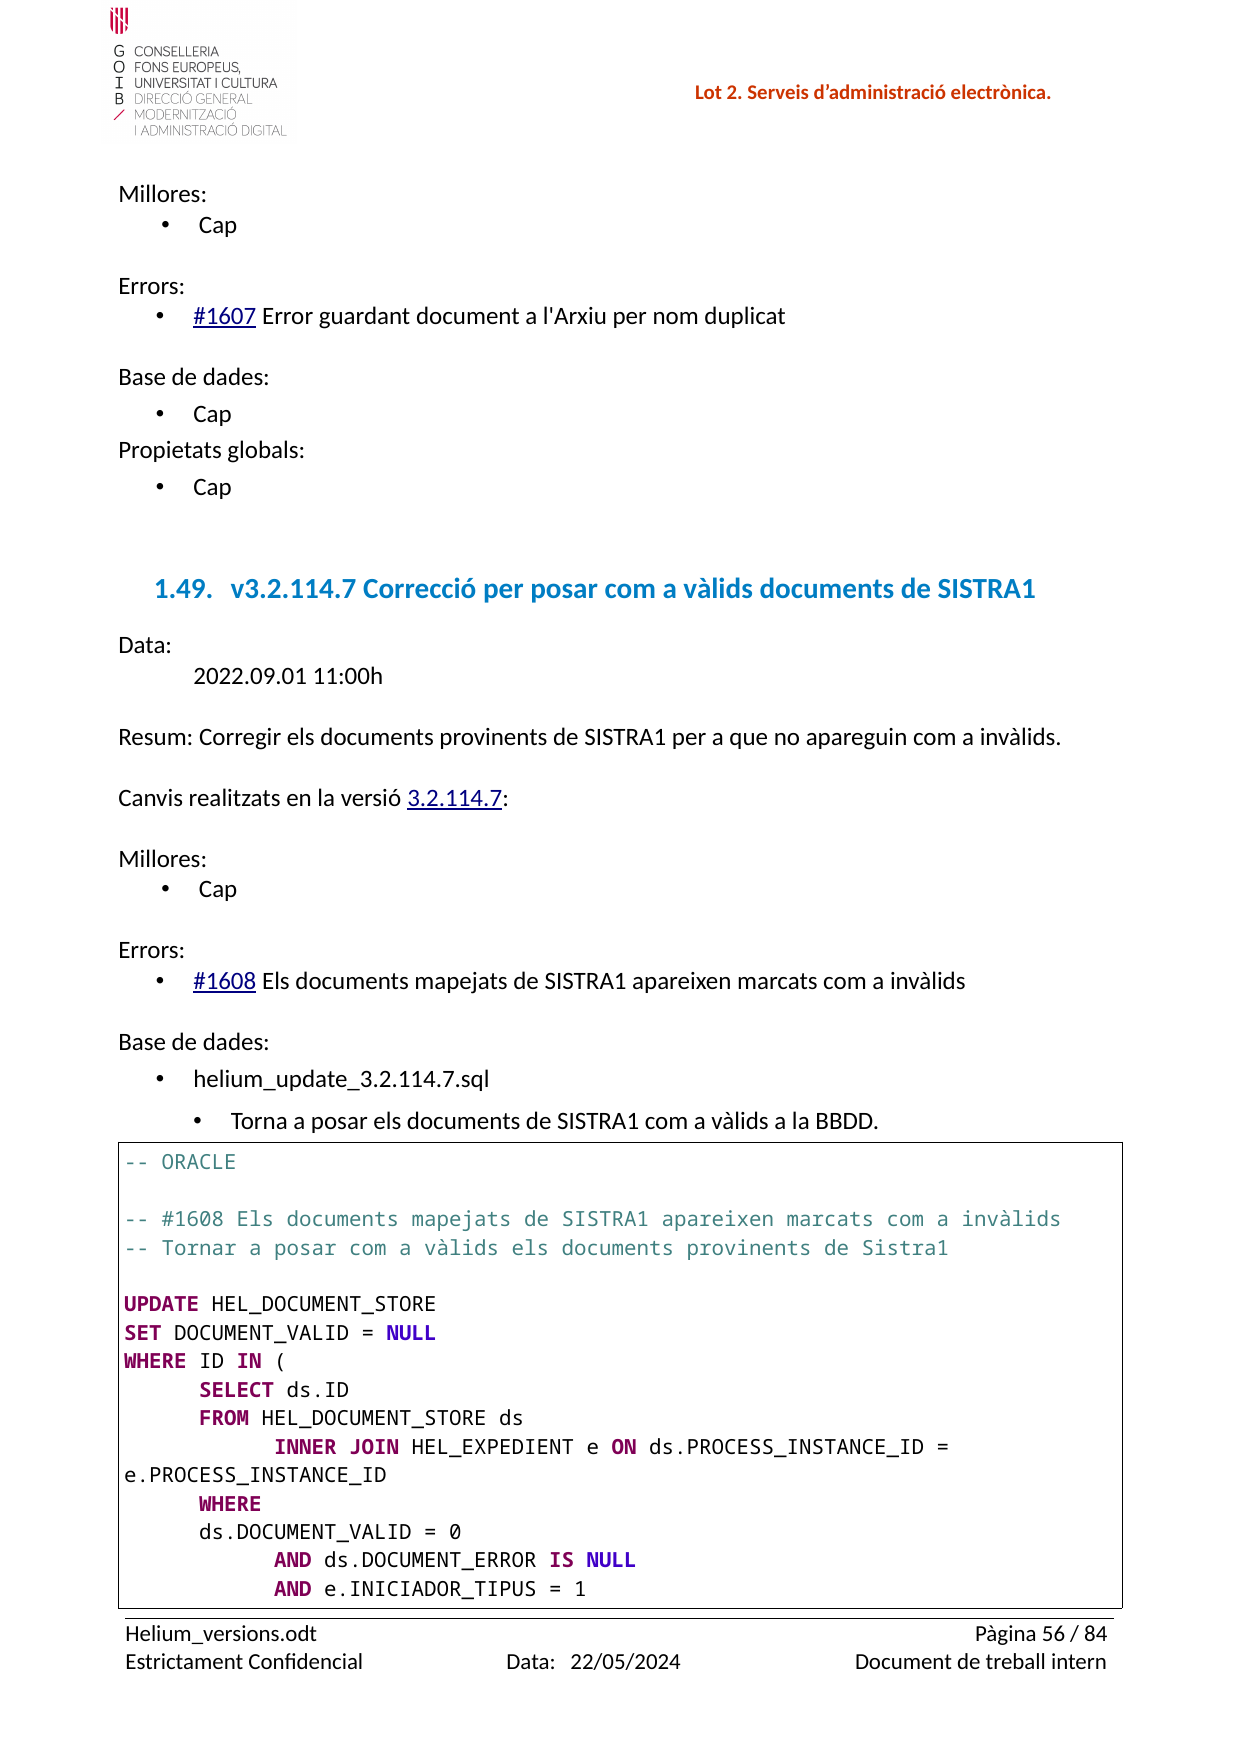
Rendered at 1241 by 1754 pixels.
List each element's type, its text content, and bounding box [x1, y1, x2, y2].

text Canvis realitzats en la versió 3.2.114.7: [118, 782, 1122, 813]
text Propietats globals: [118, 434, 1122, 465]
text Base de dades: [118, 361, 1122, 392]
list Cap [156, 471, 1122, 501]
text Millores: [118, 178, 1122, 209]
text Base de dades: [118, 1026, 1122, 1057]
list helium_update_3.2.114.7.sql [156, 1063, 1122, 1093]
text Errors: [118, 935, 1122, 965]
list Cap [156, 398, 1122, 428]
text Millores: [118, 843, 1122, 874]
text Resum: Corregir els documents provinents de SISTRA1 per a que no apareguin com a invàlids. [118, 721, 1122, 752]
text 2022.09.01 11:00h [118, 660, 1122, 691]
table_header -- ORACLE -- #1608 Els documents mapejats de SISTRA1 apareixen marcats com a invàlids -- Tornar a posar com a vàlids els documents provinents de Sistra1 UPDATE HEL_DOCUMENT_STORE SET DOCUMENT_VALID = NULL WHERE ID IN ( SELECT ds.ID FROM HEL_DOCUMENT_STORE ds INNER JOIN HEL_EXPEDIENT e ON ds.PROCESS_INSTANCE_ID = e.PROCESS_INSTANCE_ID WHERE ds.DOCUMENT_VALID = 0 AND ds.DOCUMENT_ERROR IS NULL AND e.INICIADOR_TIPUS = 1 [119, 1143, 1122, 1608]
list Cap [161, 209, 1122, 239]
subtitle v3.2.114.7 Correcció per posar com a vàlids documents de SISTRA1 [153, 570, 1122, 606]
text Errors: [118, 270, 1122, 300]
text Data: [118, 629, 1122, 660]
list #1608 Els documents mapejats de SISTRA1 apareixen marcats com a invàlids [156, 965, 1122, 996]
list Cap [161, 874, 1122, 904]
list Torna a posar els documents de SISTRA1 com a vàlids a la BBDD. [193, 1105, 1122, 1136]
list #1607 Error guardant document a l'Arxiu per nom duplicat [156, 300, 1122, 331]
picture [100, 0, 297, 144]
